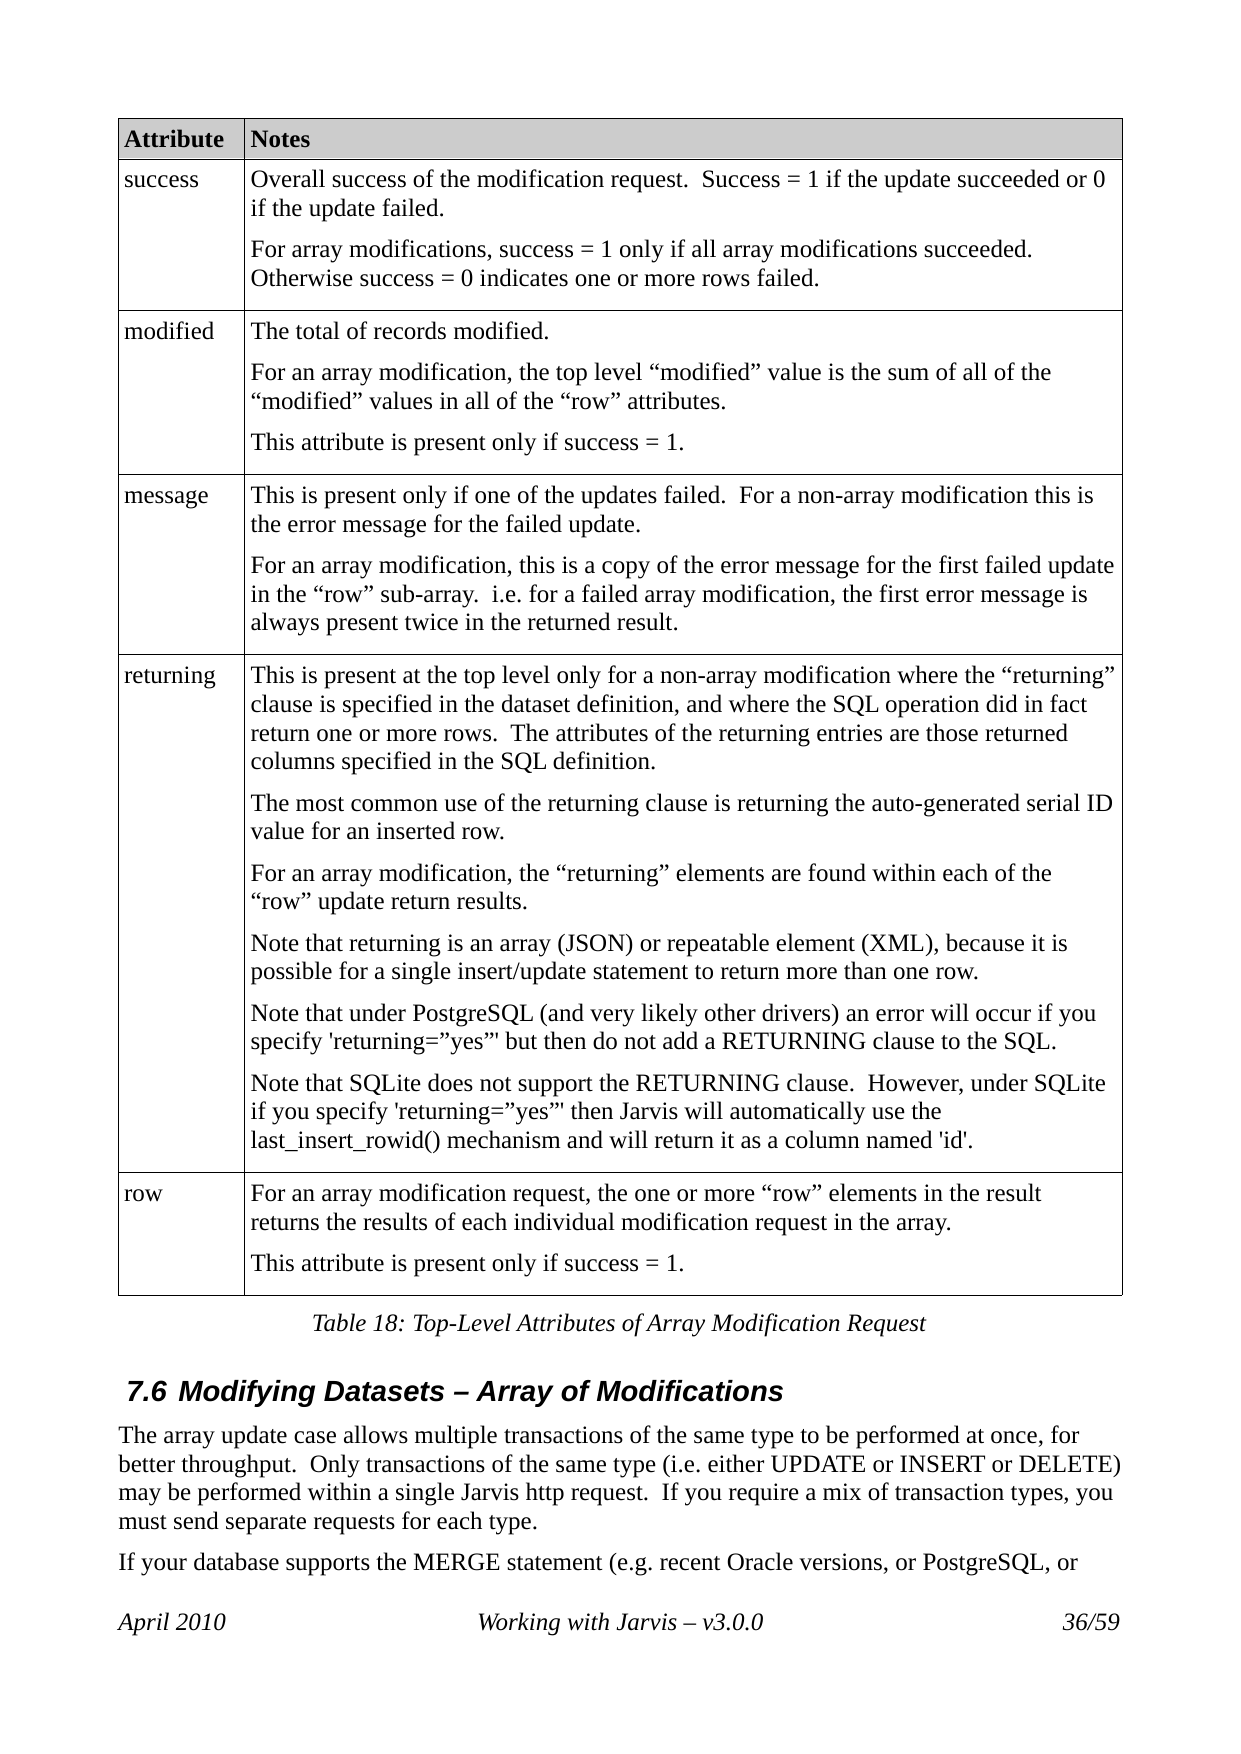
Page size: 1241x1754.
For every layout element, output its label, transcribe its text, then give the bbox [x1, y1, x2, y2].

table_cell Overall success of the modification request. Success = 1 if the update succeeded or 0 if the update failed. For array modifications, success = 1 only if all array modifications succeeded. Otherwise success = 0 indicates one or more rows failed. [245, 160, 1122, 310]
text The array update case allows multiple transactions of the same type to be performed at once, for better throughput. Only transactions of the same type (i.e. either UPDATE or INSERT or DELETE) may be performed within a single Jarvis http request. If you require a mix of transaction types, you must send separate requests for each type. [118, 1420, 1122, 1535]
table_cell The total of records modified. For an array modification, the top level “modified” value is the sum of all of the “modified” values in all of the “row” attributes. This attribute is present only if success = 1. [245, 311, 1122, 474]
table_header Notes [245, 119, 1122, 158]
table_cell This is present only if one of the updates failed. For a non-array modification this is the error message for the failed update. For an array modification, this is a copy of the error message for the first failed update in the “row” sub-array. i.e. for a failed array modification, the first error message is always present twice in the returned result. [245, 475, 1122, 654]
table_cell For an array modification request, the one or more “row” elements in the result returns the results of each individual modification request in the array. This attribute is present only if success = 1. [245, 1173, 1122, 1295]
table_header Attribute [119, 119, 244, 158]
table_cell returning [119, 655, 244, 1172]
table_cell row [119, 1173, 244, 1295]
text If your database supports the MERGE statement (e.g. recent Oracle versions, or PostgreSQL, or [118, 1547, 1122, 1576]
text Table 18: Top-Level Attributes of Array Modification Request [118, 1308, 1122, 1336]
table_cell modified [119, 311, 244, 474]
subtitle Modifying Datasets – Array of Modifications [118, 1374, 1122, 1407]
table_cell success [119, 160, 244, 310]
table_cell message [119, 475, 244, 654]
table_cell This is present at the top level only for a non-array modification where the “returning” clause is specified in the dataset definition, and where the SQL operation did in fact return one or more rows. The attributes of the returning entries are those returned columns specified in the SQL definition. The most common use of the returning clause is returning the auto-generated serial ID value for an inserted row. For an array modification, the “returning” elements are found within each of the “row” update return results. Note that returning is an array (JSON) or repeatable element (XML), because it is possible for a single insert/update statement to return more than one row. Note that under PostgreSQL (and very likely other drivers) an error will occur if you specify 'returning=”yes”' but then do not add a RETURNING clause to the SQL. Note that SQLite does not support the RETURNING clause. However, under SQLite if you specify 'returning=”yes”' then Jarvis will automatically use the last_insert_rowid() mechanism and will return it as a column named 'id'. [245, 655, 1122, 1172]
